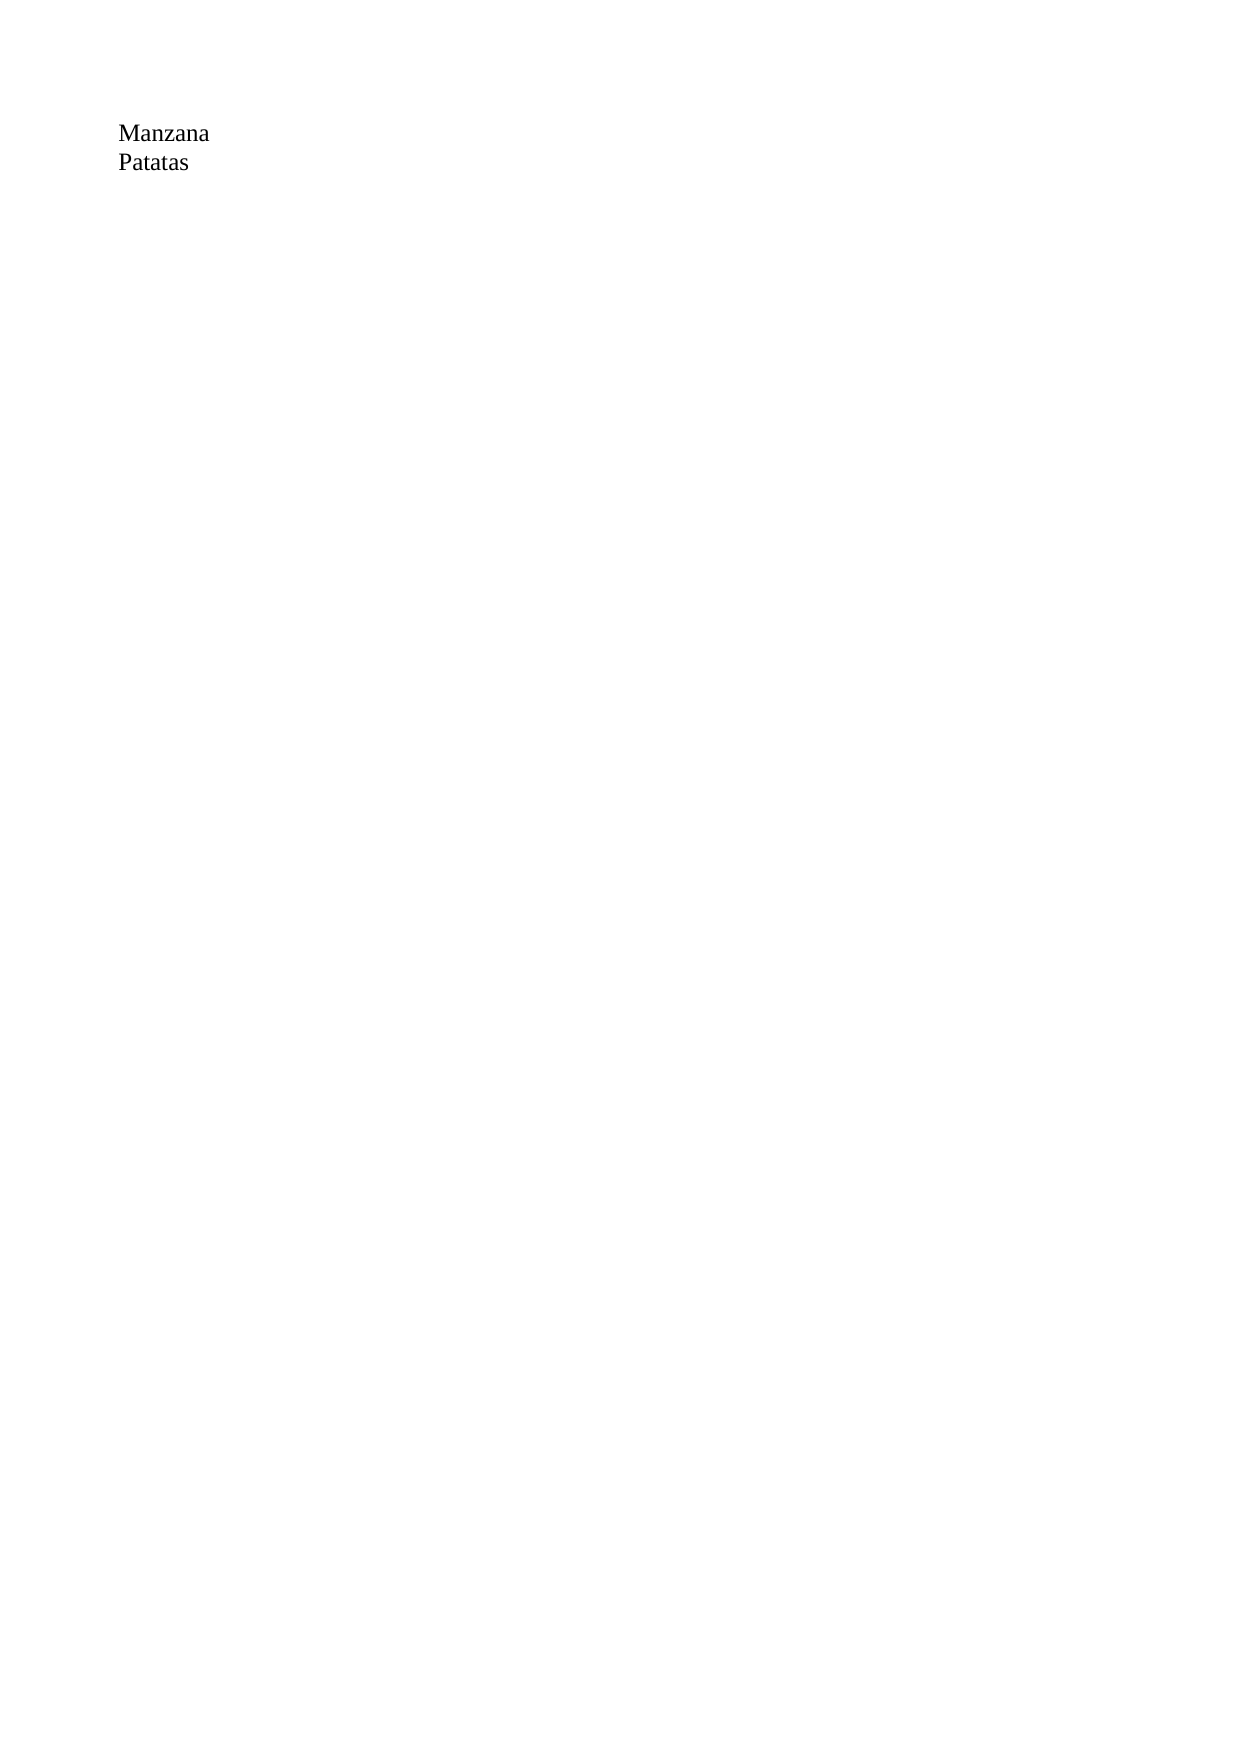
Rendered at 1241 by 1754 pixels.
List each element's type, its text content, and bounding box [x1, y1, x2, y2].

text Patatas [118, 147, 1122, 176]
text Manzana [118, 118, 1122, 147]
